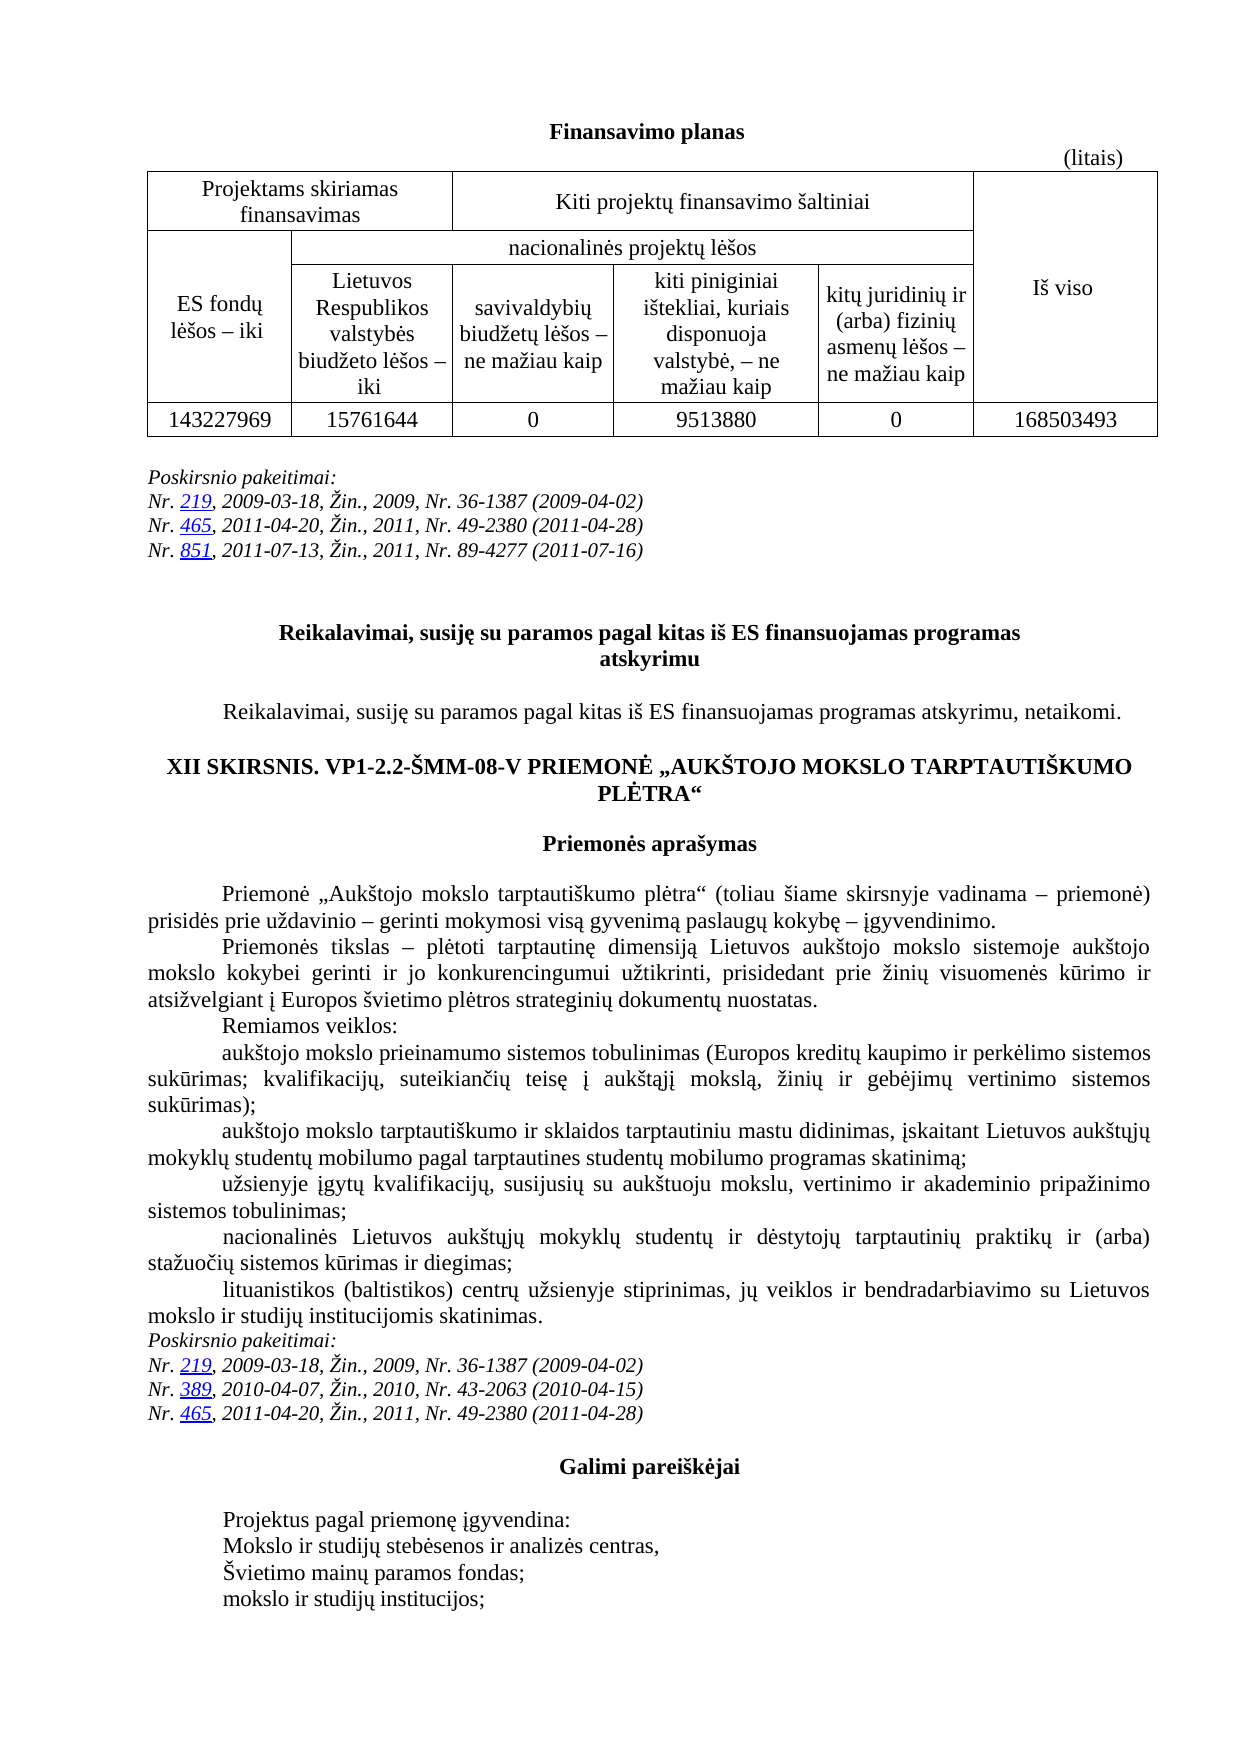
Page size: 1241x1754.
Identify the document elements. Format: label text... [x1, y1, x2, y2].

text Poskirsnio pakeitimai: [148, 465, 1152, 489]
text Projektus pagal priemonę įgyvendina: [148, 1506, 1152, 1532]
text mokslo ir studijų institucijos; [148, 1585, 1152, 1612]
text Reikalavimai, susiję su paramos pagal kitas iš ES finansuojamas programas atskyrimu [148, 619, 1152, 672]
text Nr. 851, 2011-07-13, Žin., 2011, Nr. 89-4277 (2011-07-16) [148, 537, 1152, 562]
text Mokslo ir studijų stebėsenos ir analizės centras, [148, 1532, 1152, 1559]
table_cell kiti piniginiai ištekliai, kuriais disponuoja valstybė, – ne mažiau kaip [614, 265, 818, 402]
text Galimi pareiškėjai [148, 1453, 1152, 1480]
text (litais) [148, 144, 1152, 171]
text Remiamos veiklos: [148, 1012, 1152, 1038]
table_cell nacionalinės projektų lėšos [292, 231, 973, 264]
text lituanistikos (baltistikos) centrų užsienyje stiprinimas, jų veiklos ir bendradarbiavimo su Lietuvos mokslo ir studijų institucijomis skatinimas. [148, 1276, 1152, 1328]
text Finansavimo planas [148, 118, 1152, 144]
table_cell kitų juridinių ir (arba) fizinių asmenų lėšos – ne mažiau kaip [819, 265, 973, 402]
table_cell ES fondų lėšos – iki [148, 231, 291, 402]
text Nr. 465, 2011-04-20, Žin., 2011, Nr. 49-2380 (2011-04-28) [148, 513, 1152, 537]
table_cell 0 [819, 403, 973, 436]
text nacionalinės Lietuvos aukštųjų mokyklų studentų ir dėstytojų tarptautinių praktikų ir (arba) stažuočių sistemos kūrimas ir diegimas; [148, 1223, 1152, 1276]
text Nr. 219, 2009-03-18, Žin., 2009, Nr. 36-1387 (2009-04-02) [148, 489, 1152, 513]
table_cell 168503493 [974, 403, 1157, 436]
text Nr. 389, 2010-04-07, Žin., 2010, Nr. 43-2063 (2010-04-15) [148, 1377, 1152, 1401]
table_cell Lietuvos Respublikos valstybės biudžeto lėšos – iki [292, 265, 452, 402]
table_header Kiti projektų finansavimo šaltiniai [453, 172, 973, 230]
table_header Iš viso [974, 172, 1157, 402]
text Poskirsnio pakeitimai: [148, 1328, 1152, 1352]
text XII SKIRSNIS. VP1-2.2-ŠMM-08-V PRIEMONĖ „AUKŠTOJO MOKSLO TARPTAUTIŠKUMO PLĖTRA“ [148, 753, 1152, 806]
text Nr. 465, 2011-04-20, Žin., 2011, Nr. 49-2380 (2011-04-28) [148, 1401, 1152, 1425]
table_cell 0 [453, 403, 613, 436]
text aukštojo mokslo tarptautiškumo ir sklaidos tarptautiniu mastu didinimas, įskaitant Lietuvos aukštųjų mokyklų studentų mobilumo pagal tarptautines studentų mobilumo programas skatinimą; [148, 1118, 1152, 1170]
text Reikalavimai, susiję su paramos pagal kitas iš ES finansuojamas programas atskyrimu, netaikomi. [148, 698, 1152, 724]
table_cell 143227969 [148, 403, 291, 436]
table_cell savivaldybių biudžetų lėšos – ne mažiau kaip [453, 265, 613, 402]
text Priemonės aprašymas [148, 830, 1152, 856]
table_header Projektams skiriamas finansavimas [148, 172, 452, 230]
text Priemonės tikslas – plėtoti tarptautinę dimensiją Lietuvos aukštojo mokslo sistemoje aukštojo mokslo kokybei gerinti ir jo konkurencingumui užtikrinti, prisidedant prie žinių visuomenės kūrimo ir atsižvelgiant į Europos švietimo plėtros strateginių dokumentų nuostatas. [148, 933, 1152, 1012]
table_cell 15761644 [292, 403, 452, 436]
table_cell 9513880 [614, 403, 818, 436]
text Švietimo mainų paramos fondas; [148, 1559, 1152, 1585]
text Priemonė „Aukštojo mokslo tarptautiškumo plėtra“ (toliau šiame skirsnyje vadinama – priemonė) prisidės prie uždavinio – gerinti mokymosi visą gyvenimą paslaugų kokybę – įgyvendinimo. [148, 880, 1152, 933]
text Nr. 219, 2009-03-18, Žin., 2009, Nr. 36-1387 (2009-04-02) [148, 1352, 1152, 1377]
text aukštojo mokslo prieinamumo sistemos tobulinimas (Europos kreditų kaupimo ir perkėlimo sistemos sukūrimas; kvalifikacijų, suteikiančių teisę į aukštąjį mokslą, žinių ir gebėjimų vertinimo sistemos sukūrimas); [148, 1038, 1152, 1118]
text užsienyje įgytų kvalifikacijų, susijusių su aukštuoju mokslu, vertinimo ir akademinio pripažinimo sistemos tobulinimas; [148, 1170, 1152, 1223]
